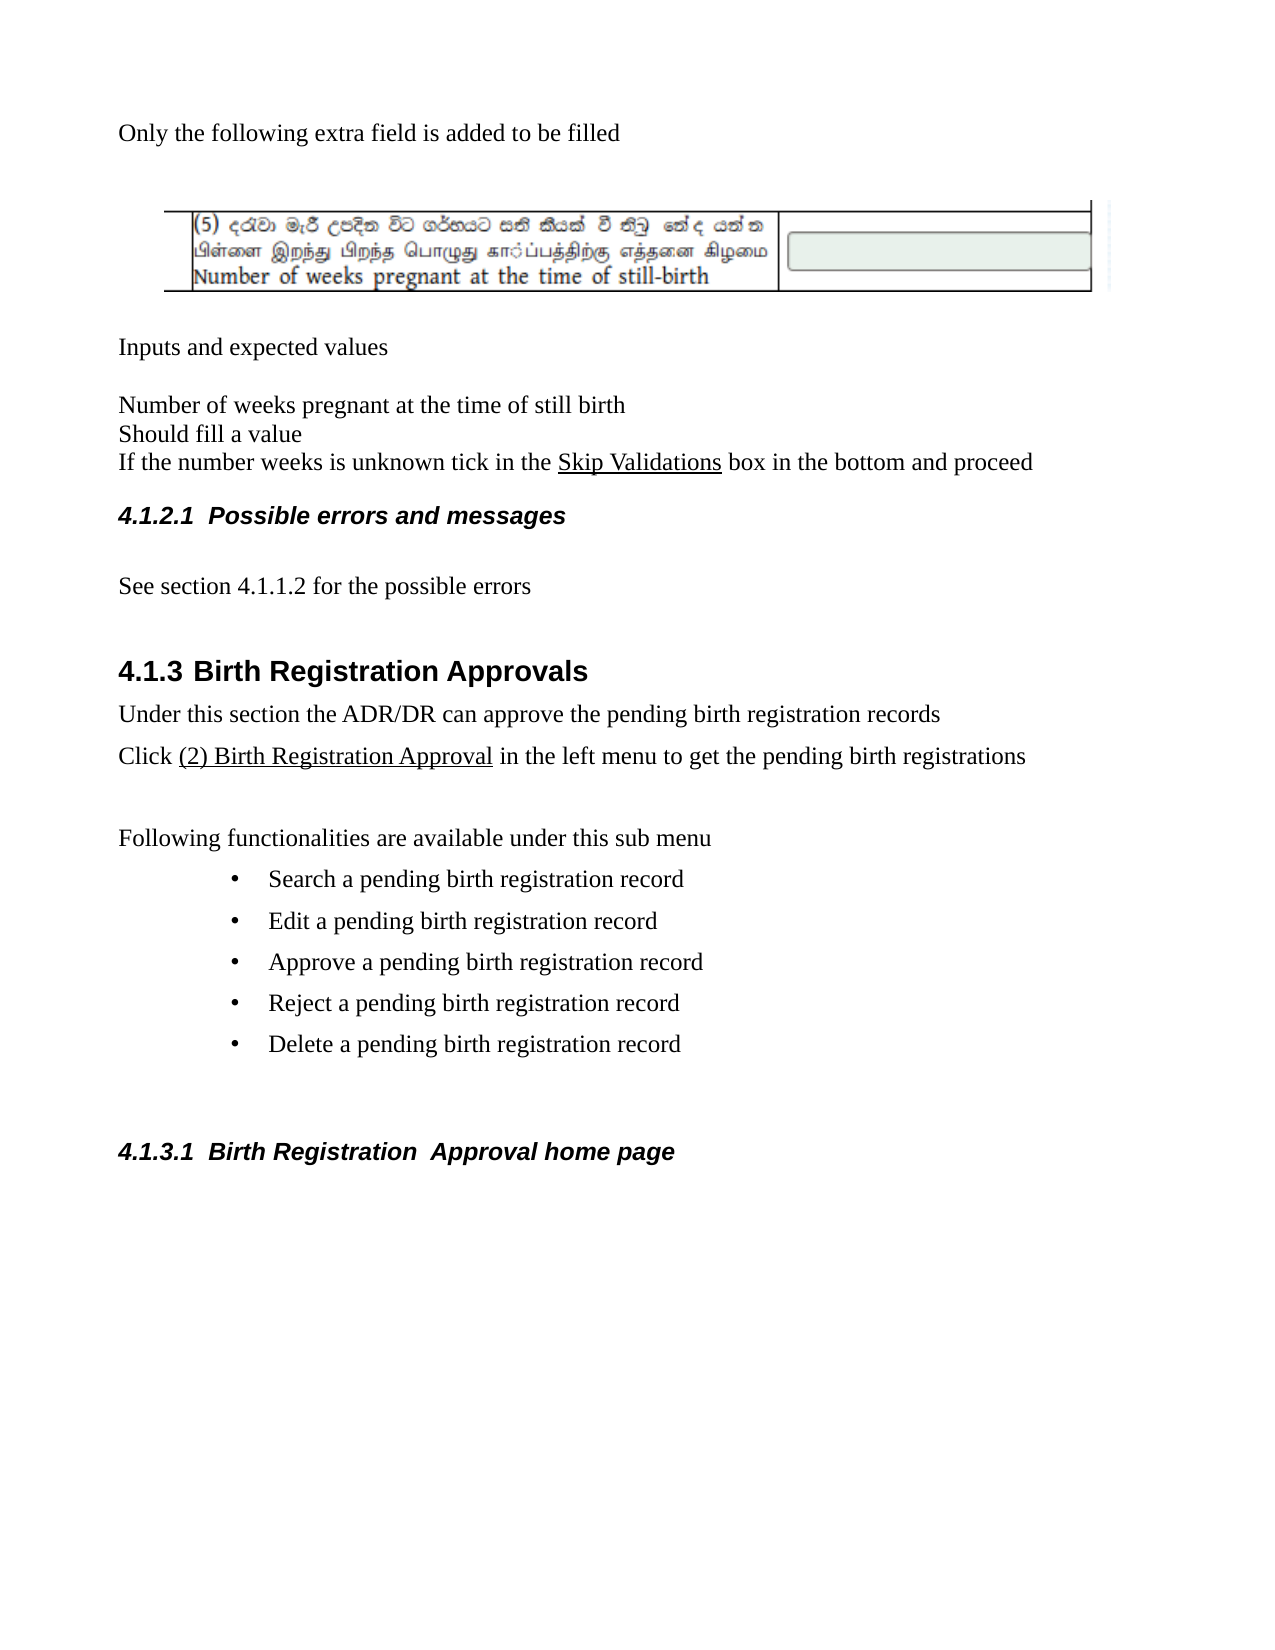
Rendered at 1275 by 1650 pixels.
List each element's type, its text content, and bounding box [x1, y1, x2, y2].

subtitle Possible errors and messages [118, 501, 1157, 530]
list Reject a pending birth registration record [231, 988, 1157, 1017]
text Under this section the ADR/DR can approve the pending birth registration records [118, 699, 1157, 728]
text Number of weeks pregnant at the time of still birth [118, 390, 1157, 419]
text If the number weeks is unknown tick in the Skip Validations box in the bottom and proceed [118, 447, 1157, 476]
subtitle Birth Registration Approvals [118, 653, 1157, 687]
subtitle Birth Registration Approval home page [118, 1137, 1157, 1166]
list Edit a pending birth registration record [231, 906, 1157, 934]
text Only the following extra field is added to be filled [118, 118, 1157, 147]
text See section 4.1.1.2 for the possible errors [118, 571, 1157, 600]
text Should fill a value [118, 419, 1157, 447]
text Following functionalities are available under this sub menu [118, 823, 1157, 852]
picture [164, 200, 1111, 292]
list Delete a pending birth registration record [231, 1029, 1157, 1058]
list Approve a pending birth registration record [231, 947, 1157, 976]
list Search a pending birth registration record [231, 864, 1157, 893]
text Click (2) Birth Registration Approval in the left menu to get the pending birth registrations [118, 741, 1157, 769]
text Inputs and expected values [118, 332, 1157, 361]
